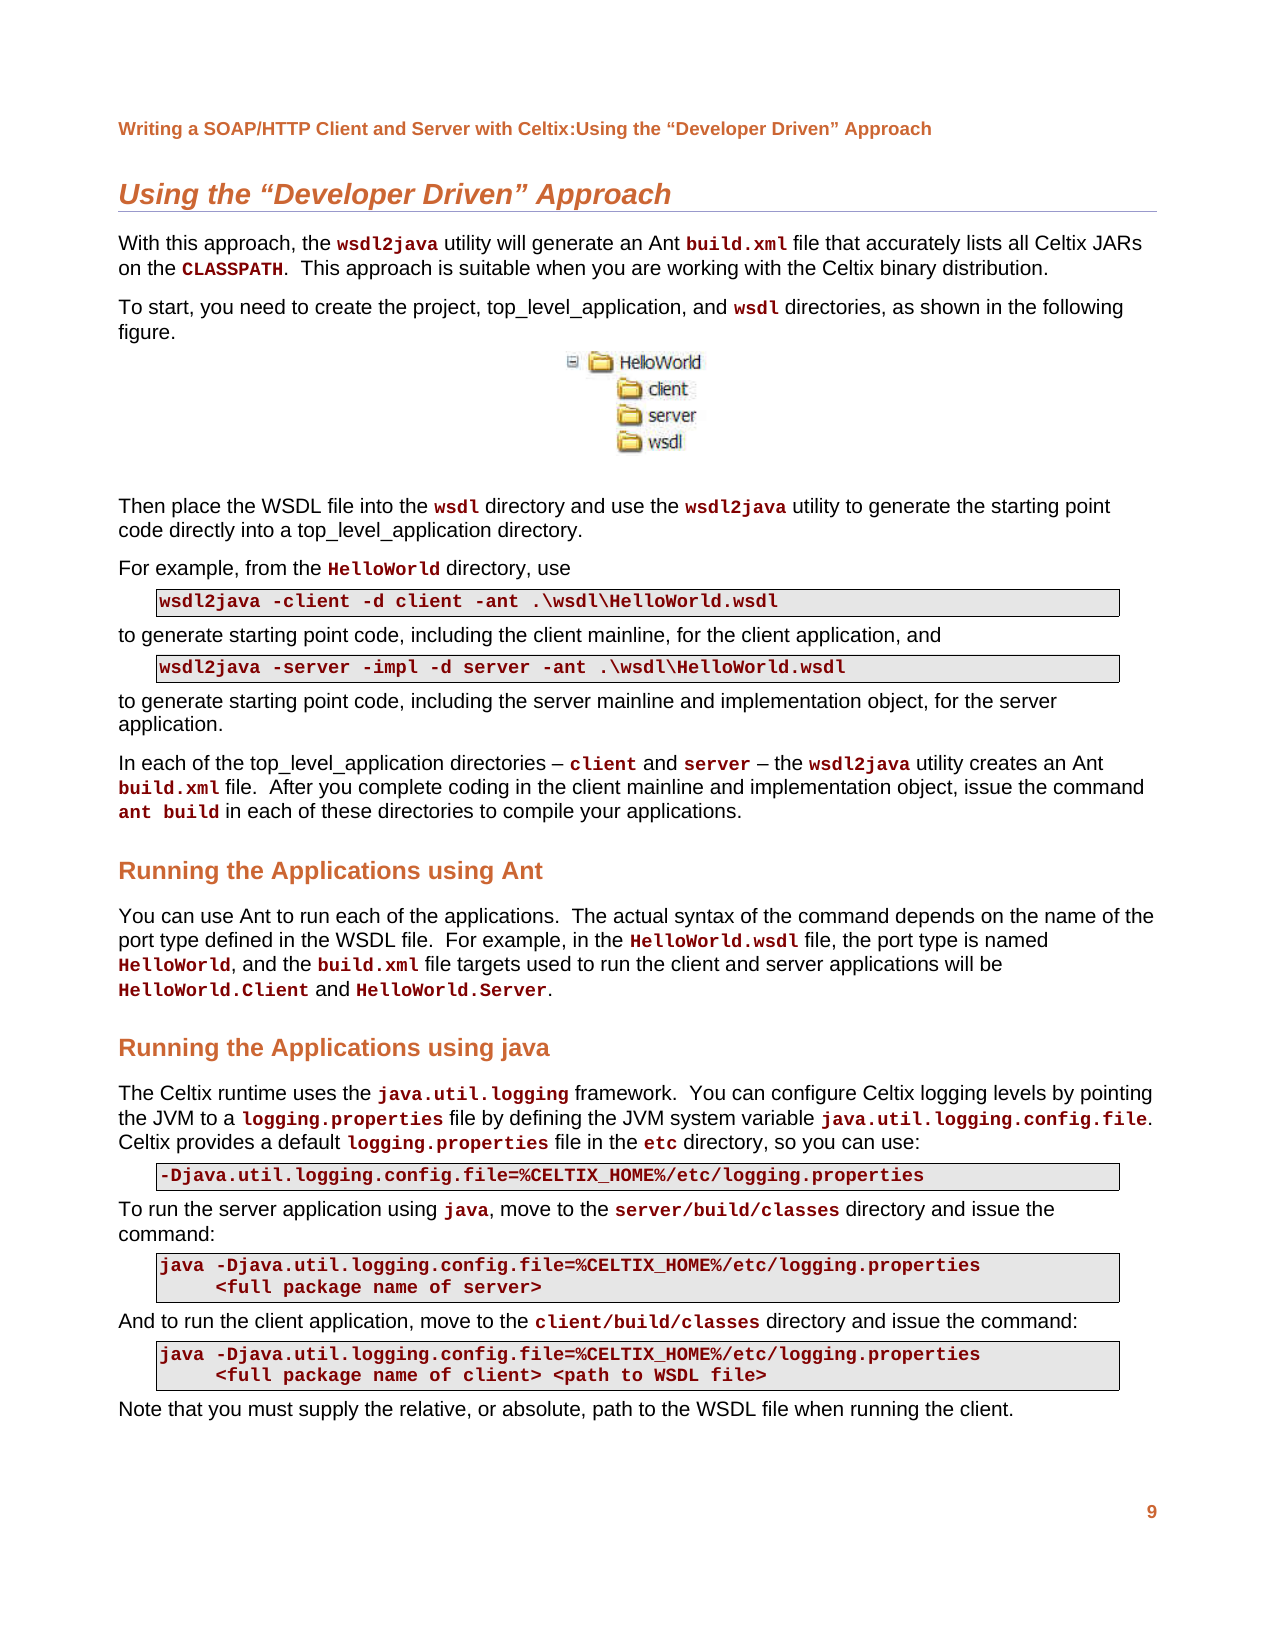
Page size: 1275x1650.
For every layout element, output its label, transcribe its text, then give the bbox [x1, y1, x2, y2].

text Running the Applications using java [118, 1034, 1157, 1062]
text wsdl2java -server -impl -d server -ant .\wsdl\HelloWorld.wsdl [157, 656, 1119, 682]
text To run the server application using java, move to the server/build/classes directory and issue the command: [118, 1198, 1157, 1246]
text For example, from the HelloWorld directory, use [118, 557, 1157, 581]
picture [556, 351, 719, 456]
text And to run the client application, move to the client/build/classes directory and issue the command: [118, 1309, 1157, 1334]
text Running the Applications using Ant [118, 857, 1157, 885]
subtitle Using the “Developer Driven” Approach [118, 178, 1157, 211]
text Note that you must supply the relative, or absolute, path to the WSDL file when running the client. [118, 1398, 1157, 1421]
text In each of the top_level_application directories – client and server – the wsdl2java utility creates an Ant build.xml file. After you complete coding in the client mainline and implementation object, issue the command ant build in each of these directories to compile your applications. [118, 751, 1157, 824]
text You can use Ant to run each of the applications. The actual syntax of the command depends on the name of the port type defined in the WSDL file. For example, in the HelloWorld.wsdl file, the port type is named HelloWorld, and the build.xml file targets used to run the client and server applications will be HelloWorld.Client and HelloWorld.Server. [118, 905, 1157, 1002]
text java -Djava.util.logging.config.file=%CELTIX_HOME%/etc/logging.properties [157, 1254, 1119, 1274]
text java -Djava.util.logging.config.file=%CELTIX_HOME%/etc/logging.properties [157, 1342, 1119, 1363]
text The Celtix runtime uses the java.util.logging framework. You can configure Celtix logging levels by pointing the JVM to a logging.properties file by defining the JVM system variable java.util.logging.config.file. Celtix provides a default logging.properties file in the etc directory, so you can use: [118, 1082, 1157, 1155]
text <full package name of client> <path to WSDL file> [157, 1363, 1119, 1390]
text <full package name of server> [157, 1274, 1119, 1302]
text wsdl2java -client -d client -ant .\wsdl\HelloWorld.wsdl [157, 590, 1119, 616]
text to generate starting point code, including the client mainline, for the client application, and [118, 624, 1157, 647]
text Then place the WSDL file into the wsdl directory and use the wsdl2java utility to generate the starting point code directly into a top_level_application directory. [118, 494, 1157, 542]
text With this approach, the wsdl2java utility will generate an Ant build.xml file that accurately lists all Celtix JARs on the CLASSPATH. This approach is suitable when you are working with the Celtix binary distribution. [118, 232, 1157, 281]
text -Djava.util.logging.config.file=%CELTIX_HOME%/etc/logging.properties [157, 1164, 1119, 1190]
text to generate starting point code, including the server mainline and implementation object, for the server application. [118, 689, 1157, 736]
text To start, you need to create the project, top_level_application, and wsdl directories, as shown in the following figure. [118, 296, 1157, 343]
